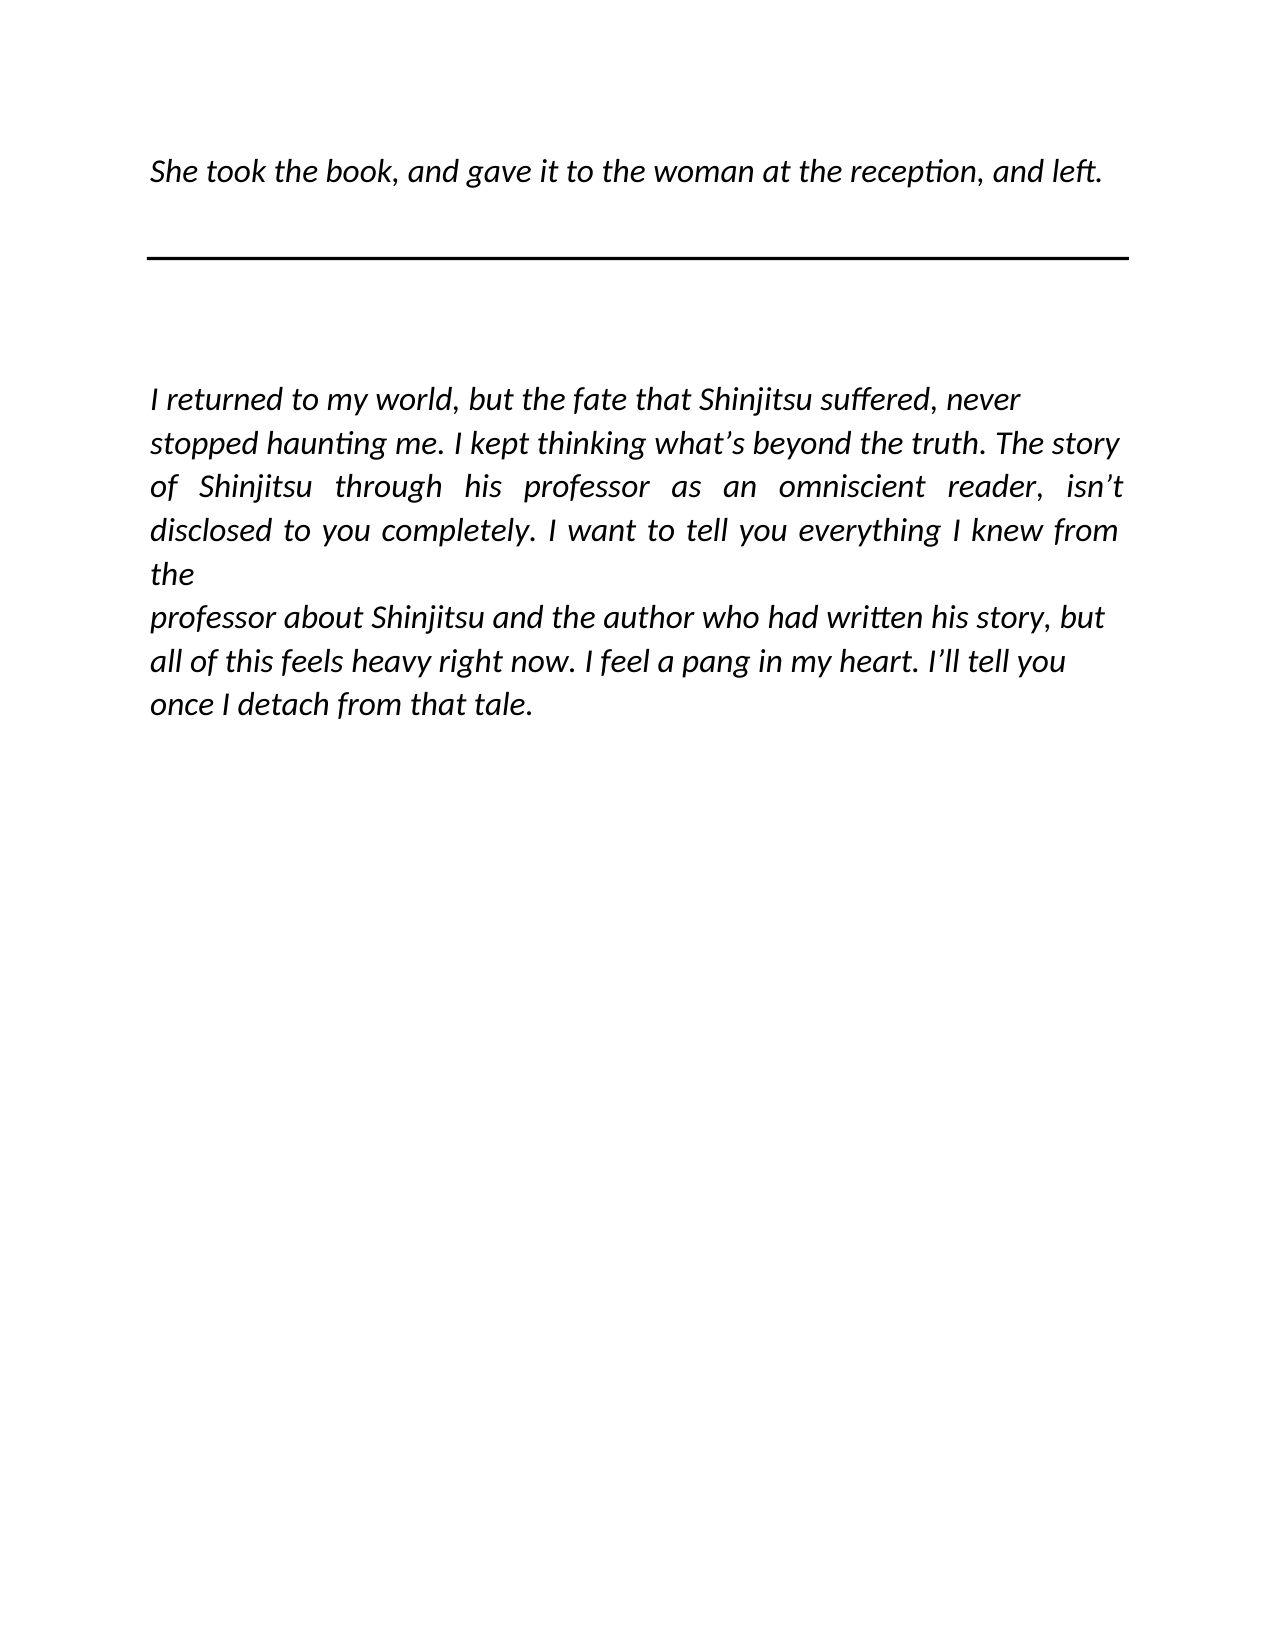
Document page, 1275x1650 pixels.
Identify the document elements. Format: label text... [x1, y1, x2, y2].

text stopped haunting me. I kept thinking what’s beyond the truth. The story of Shinjitsu through his professor as an omniscient reader, isn’t disclosed to you completely. I want to tell you everything I knew from the [150, 422, 1124, 593]
text professor about Shinjitsu and the author who had written his story, but all of this feels heavy right now. I feel a pang in my heart. I’ll tell you once I detach from that tale. [150, 596, 1120, 724]
text I returned to my world, but the fate that Shinjitsu suffered, never [150, 378, 1162, 419]
text She took the book, and gave it to the woman at the reception, and left. [150, 150, 1162, 191]
